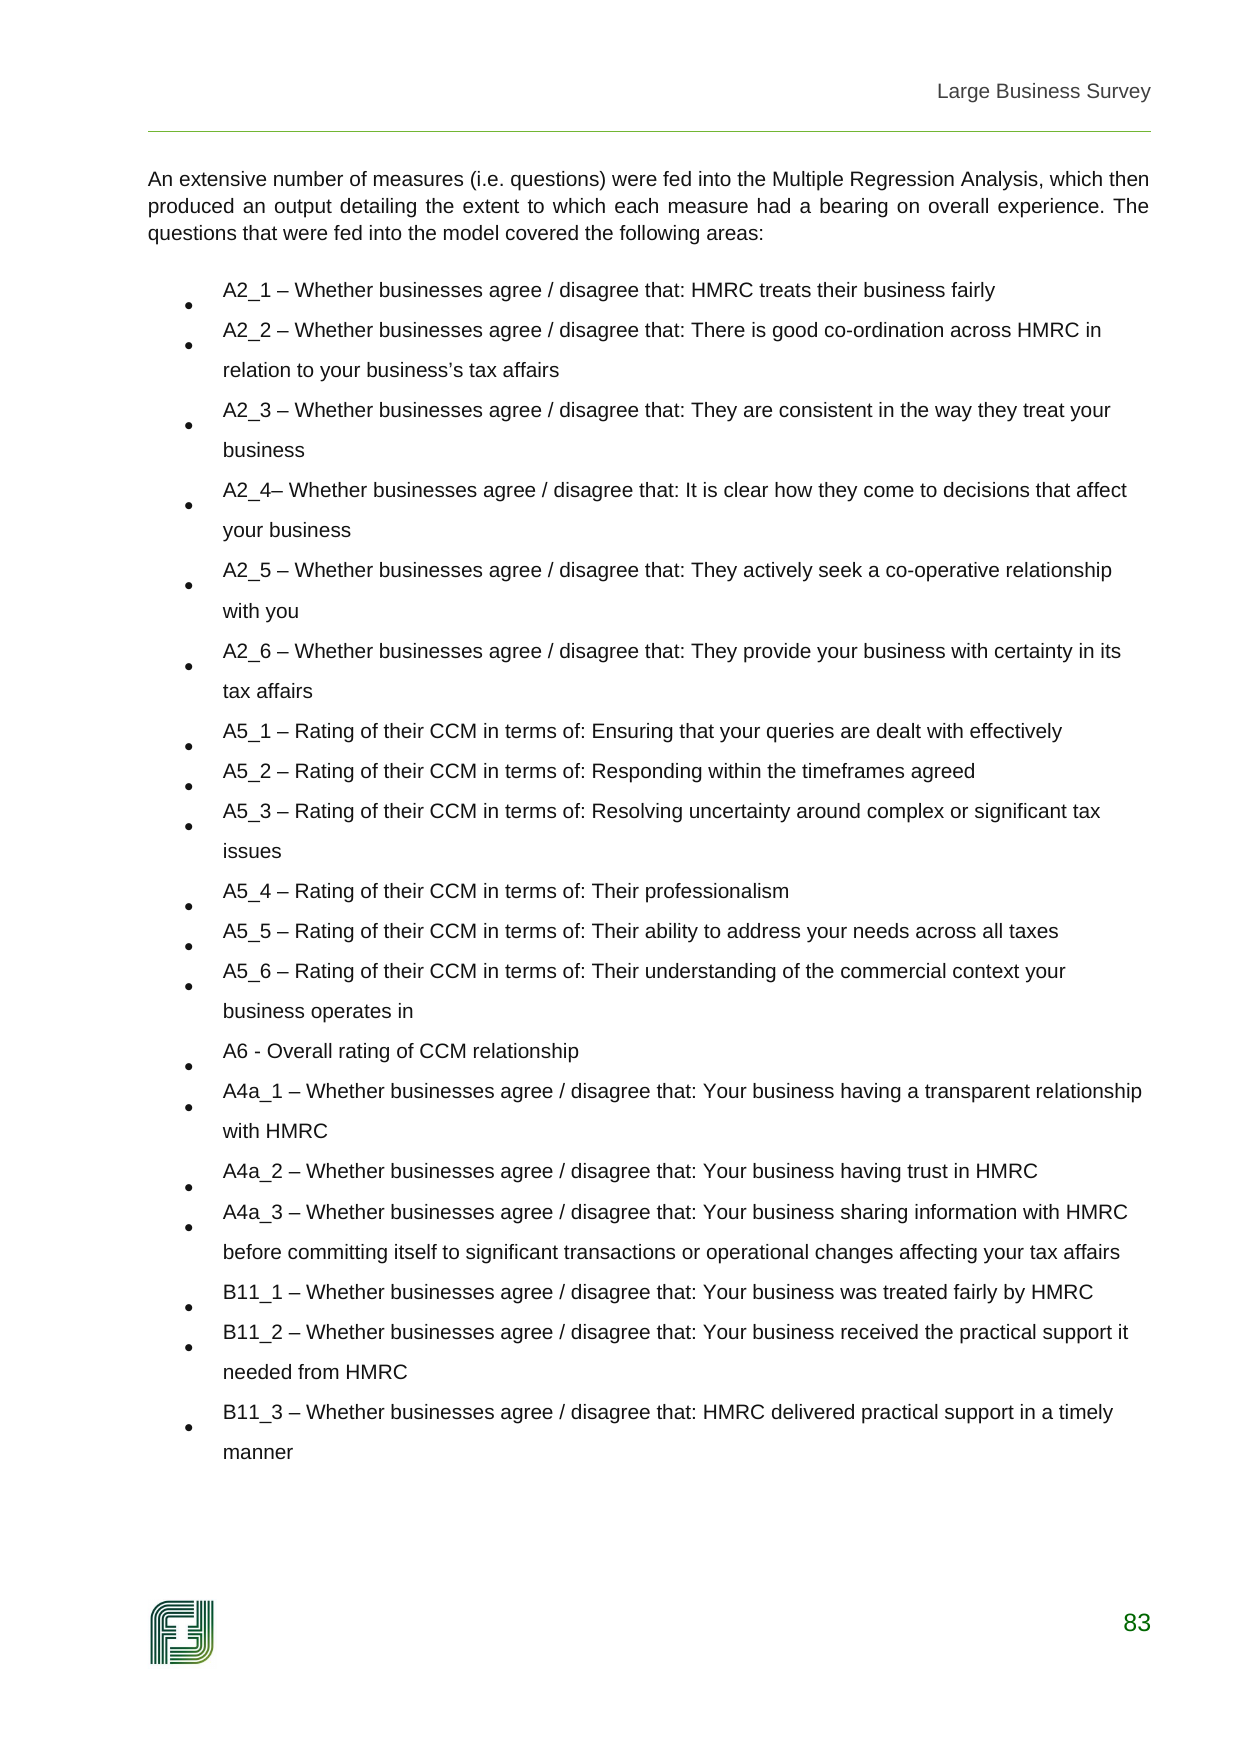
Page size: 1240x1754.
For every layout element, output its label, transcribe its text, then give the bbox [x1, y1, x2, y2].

list B11_1 – Whether businesses agree / disagree that: Your business was treated fairly by HMRC [185, 1279, 1151, 1320]
list A2_3 – Whether businesses agree / disagree that: They are consistent in the way they treat your business [185, 398, 1151, 478]
list A5_2 – Rating of their CCM in terms of: Responding within the timeframes agreed [185, 759, 1151, 799]
list B11_2 – Whether businesses agree / disagree that: Your business received the practical support it needed from HMRC [185, 1320, 1151, 1400]
list B11_3 – Whether businesses agree / disagree that: HMRC delivered practical support in a timely manner [185, 1400, 1151, 1480]
list A4a_3 – Whether businesses agree / disagree that: Your business sharing information with HMRC before committing itself to significant transactions or operational changes affecting your tax affairs [185, 1199, 1151, 1279]
subtitle An extensive number of measures (i.e. questions) were fed into the Multiple Regression Analysis, which then produced an output detailing the extent to which each measure had a bearing on overall experience. The questions that were fed into the model covered the following areas: [148, 172, 1151, 253]
list A4a_2 – Whether businesses agree / disagree that: Your business having trust in HMRC [185, 1159, 1151, 1199]
list A4a_1 – Whether businesses agree / disagree that: Your business having a transparent relationship with HMRC [185, 1079, 1151, 1159]
list A2_4– Whether businesses agree / disagree that: It is clear how they come to decisions that affect your business [185, 478, 1151, 558]
list A5_4 – Rating of their CCM in terms of: Their professionalism [185, 879, 1151, 919]
list A2_5 – Whether businesses agree / disagree that: They actively seek a co-operative relationship with you [185, 558, 1151, 638]
list A5_3 – Rating of their CCM in terms of: Resolving uncertainty around complex or significant tax issues [185, 799, 1151, 879]
list A5_1 – Rating of their CCM in terms of: Ensuring that your queries are dealt with effectively [185, 718, 1151, 759]
list A5_5 – Rating of their CCM in terms of: Their ability to address your needs across all taxes [185, 919, 1151, 959]
list A2_1 – Whether businesses agree / disagree that: HMRC treats their business fairly [185, 278, 1151, 318]
list A5_6 – Rating of their CCM in terms of: Their understanding of the commercial context your business operates in [185, 959, 1151, 1039]
list A6 - Overall rating of CCM relationship [185, 1039, 1151, 1079]
list A2_2 – Whether businesses agree / disagree that: There is good co-ordination across HMRC in relation to your business’s tax affairs [185, 318, 1151, 398]
list A2_6 – Whether businesses agree / disagree that: They provide your business with certainty in its tax affairs [185, 638, 1151, 718]
